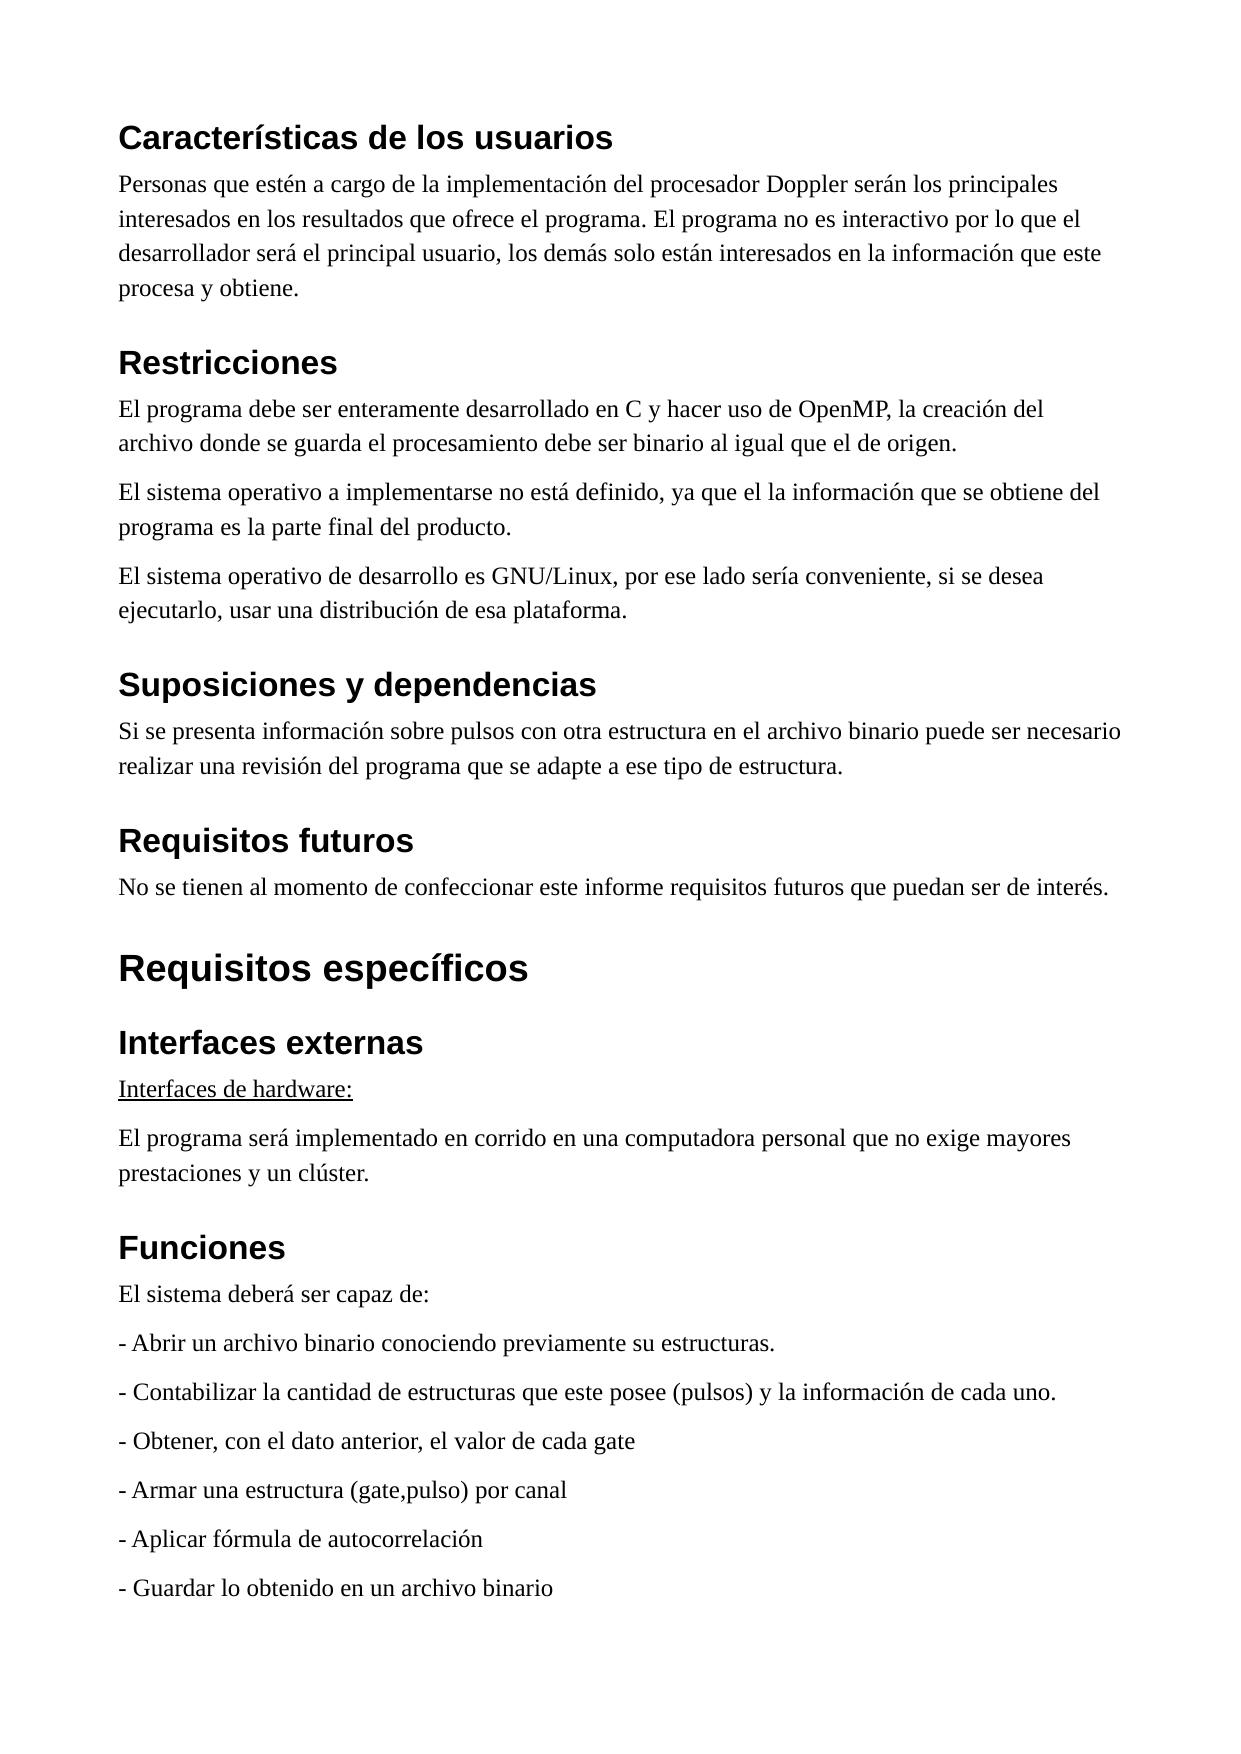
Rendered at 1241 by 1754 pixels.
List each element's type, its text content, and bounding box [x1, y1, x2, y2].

subtitle Requisitos específicos [118, 946, 1122, 989]
text - Aplicar fórmula de autocorrelación [118, 1524, 1122, 1553]
text El sistema operativo a implementarse no está definido, ya que el la información que se obtiene del programa es la parte final del producto. [118, 477, 1122, 541]
text - Armar una estructura (gate,pulso) por canal [118, 1475, 1122, 1504]
text El programa debe ser enteramente desarrollado en C y hacer uso de OpenMP, la creación del archivo donde se guarda el procesamiento debe ser binario al igual que el de origen. [118, 394, 1122, 457]
text Personas que estén a cargo de la implementación del procesador Doppler serán los principales interesados en los resultados que ofrece el programa. El programa no es interactivo por lo que el desarrollador será el principal usuario, los demás solo están interesados en la información que este procesa y obtiene. [118, 169, 1122, 301]
text El sistema deberá ser capaz de: [118, 1279, 1122, 1307]
subtitle Funciones [118, 1227, 1122, 1266]
text - Abrir un archivo binario conociendo previamente su estructuras. [118, 1328, 1122, 1356]
text El programa será implementado en corrido en una computadora personal que no exige mayores prestaciones y un clúster. [118, 1123, 1122, 1186]
subtitle Interfaces externas [118, 1023, 1122, 1062]
text El sistema operativo de desarrollo es GNU/Linux, por ese lado sería conveniente, si se desea ejecutarlo, usar una distribución de esa plataforma. [118, 561, 1122, 624]
text Si se presenta información sobre pulsos con otra estructura en el archivo binario puede ser necesario realizar una revisión del programa que se adapte a ese tipo de estructura. [118, 716, 1122, 779]
subtitle Restricciones [118, 343, 1122, 381]
subtitle Suposiciones y dependencias [118, 665, 1122, 704]
text No se tienen al momento de confeccionar este informe requisitos futuros que puedan ser de interés. [118, 872, 1122, 901]
subtitle Requisitos futuros [118, 821, 1122, 859]
text - Guardar lo obtenido en un archivo binario [118, 1573, 1122, 1602]
text - Contabilizar la cantidad de estructuras que este posee (pulsos) y la información de cada uno. [118, 1377, 1122, 1406]
text - Obtener, con el dato anterior, el valor de cada gate [118, 1426, 1122, 1454]
subtitle Características de los usuarios [118, 118, 1122, 157]
text Interfaces de hardware: [118, 1074, 1122, 1103]
